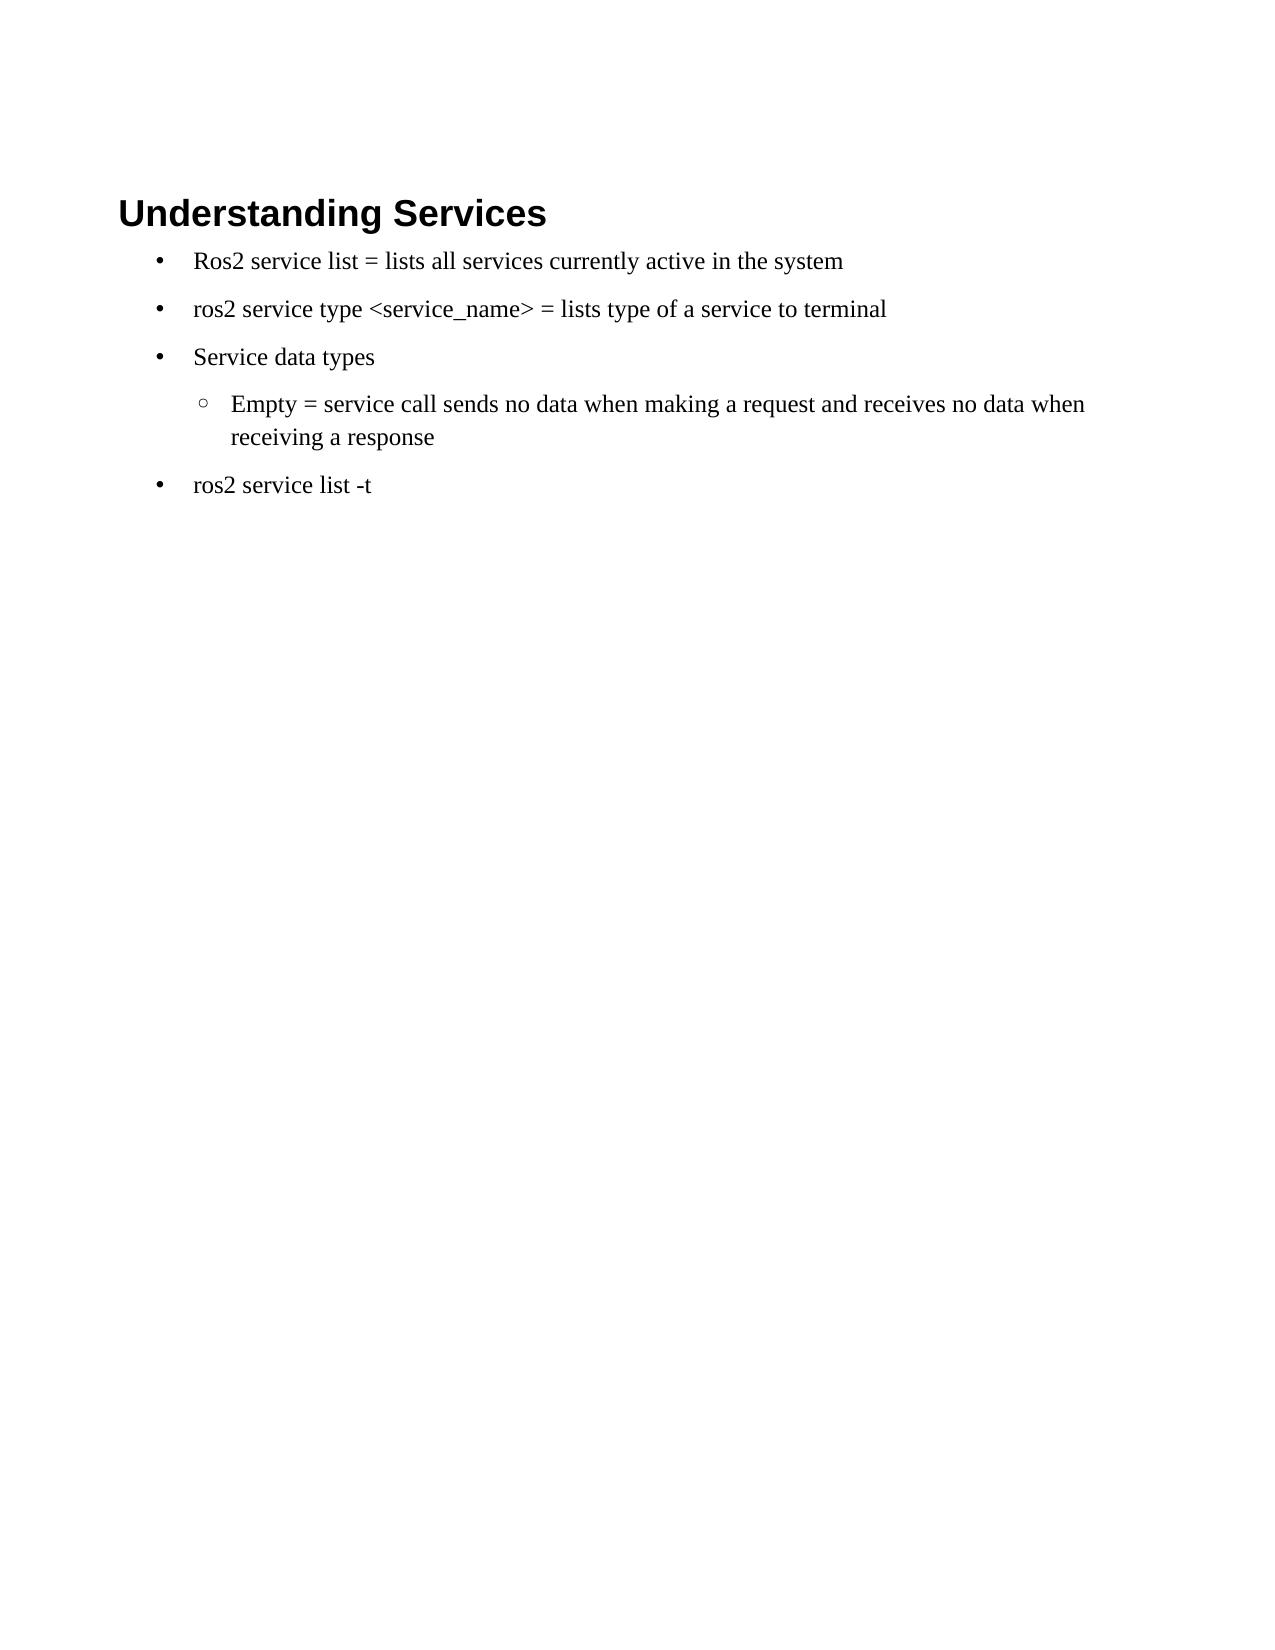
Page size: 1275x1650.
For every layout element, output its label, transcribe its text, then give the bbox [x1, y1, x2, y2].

list ros2 service list -t [156, 470, 1157, 498]
list Ros2 service list = lists all services currently active in the system [156, 246, 1157, 275]
subtitle Understanding Services [118, 191, 1157, 234]
list ros2 service type <service_name> = lists type of a service to terminal [156, 294, 1157, 323]
list Empty = service call sends no data when making a request and receives no data when receiving a response [193, 389, 1157, 451]
list Service data types [156, 342, 1157, 370]
